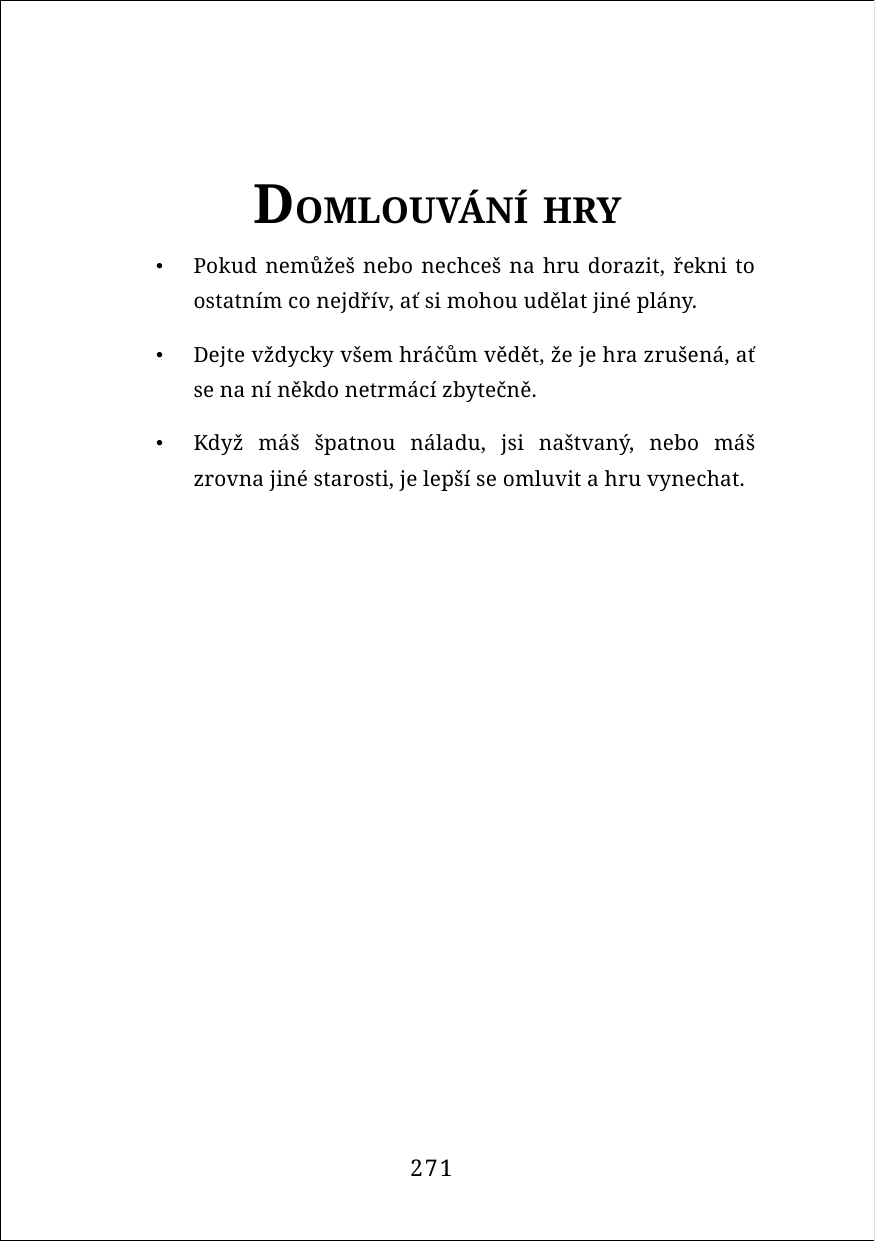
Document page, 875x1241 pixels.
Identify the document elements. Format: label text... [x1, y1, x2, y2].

list Dejte vždycky všem hráčům vědět, že je hra zrušená, ať se na ní někdo netrmácí zbytečně. [156, 340, 756, 404]
list Pokud nemůžeš nebo nechceš na hru dorazit, řekni to ostatním co nejdřív, ať si mohou udělat jiné plány. [156, 251, 756, 315]
subtitle Domlouvání hry [118, 166, 756, 239]
list Když máš špatnou náladu, jsi naštvaný, nebo máš zrovna jiné starosti, je lepší se omluvit a hru vynechat. [156, 428, 756, 492]
